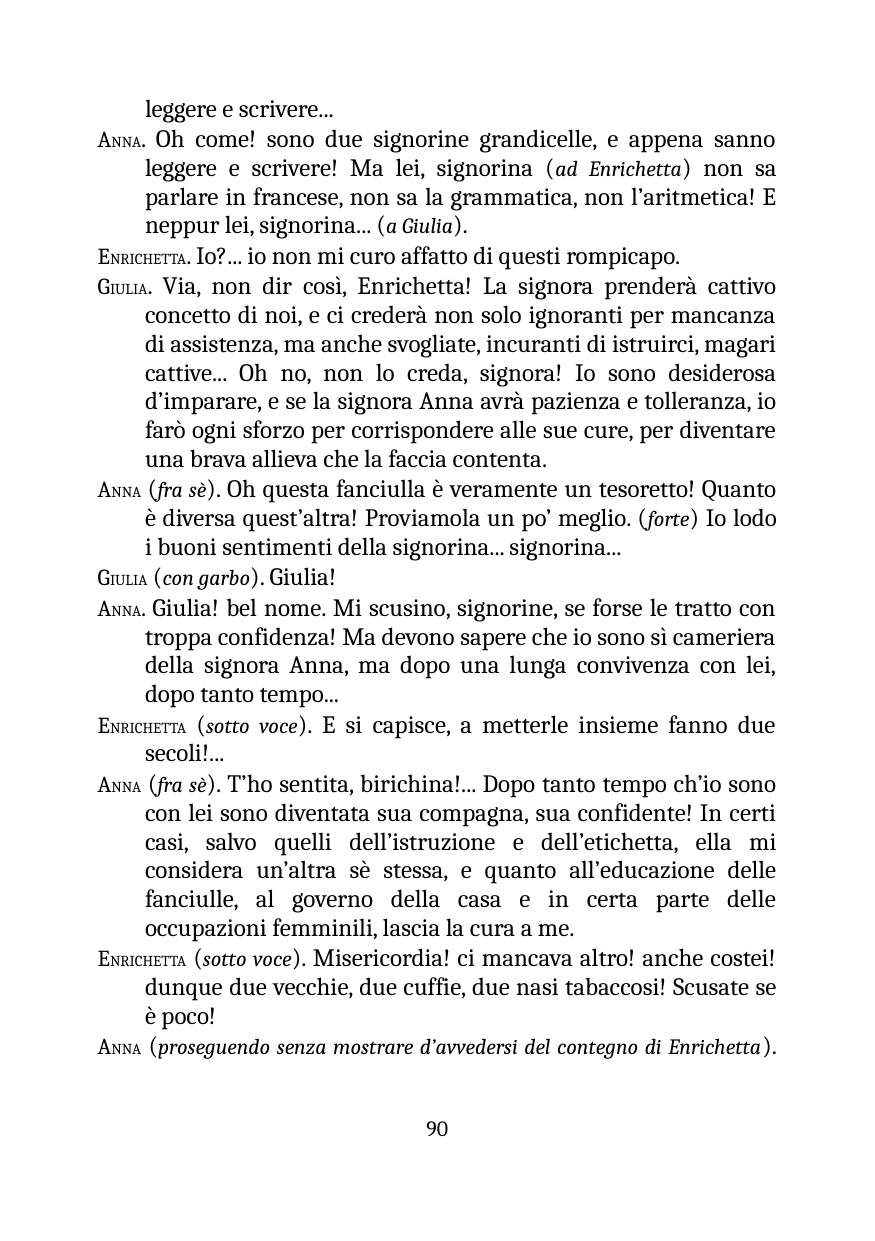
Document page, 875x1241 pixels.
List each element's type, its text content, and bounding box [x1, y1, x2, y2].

text Giulia. Via, non dir così, Enrichetta! La signora prenderà cattivo concetto di noi, e ci crederà non solo ignoranti per mancanza di assistenza, ma anche svogliate, incuranti di istruirci, magari cattive... Oh no, non lo creda, signora! Io sono desiderosa d’imparare, e se la signora Anna avrà pazienza e tolleranza, io farò ogni sforzo per corrispondere alle sue cure, per diventare una brava allieva che la faccia contenta. [97, 272, 777, 473]
text Anna. Oh come! sono due signorine grandicelle, e appena sanno leggere e scrivere! Ma lei, signorina (ad Enrichetta) non sa parlare in francese, non sa la grammatica, non l’aritmetica! E neppur lei, signorina... (a Giulia). [97, 125, 777, 240]
text Enrichetta (sotto voce). E si capisce, a metterle insieme fanno due secoli!... [97, 711, 777, 768]
text Giulia (con garbo). Giulia! [97, 563, 777, 592]
text Anna (fra sè). Oh questa fanciulla è veramente un tesoretto! Quanto è diversa quest’altra! Proviamola un po’ meglio. (forte) Io lodo i buoni sentimenti della signorina... signorina... [97, 475, 777, 562]
text Anna. Giulia! bel nome. Mi scusino, signorine, se forse le tratto con troppa confidenza! Ma devono sapere che io sono sì cameriera della signora Anna, ma dopo una lunga convivenza con lei, dopo tanto tempo... [97, 594, 777, 709]
text leggere e scrivere... [97, 94, 777, 123]
text Enrichetta (sotto voce). Misericordia! ci mancava altro! anche costei! dunque due vecchie, due cuffie, due nasi tabaccosi! Scusate se è poco! [97, 944, 777, 1030]
text Anna (proseguendo senza mostrare d’avvedersi del contegno di Enrichetta). [97, 1032, 777, 1061]
text Anna (fra sè). T’ho sentita, birichina!... Dopo tanto tempo ch’io sono con lei sono diventata sua compagna, sua confidente! In certi casi, salvo quelli dell’istruzione e dell’etichetta, ella mi considera un’altra sè stessa, e quanto all’educazione delle fanciulle, al governo della casa e in certa parte delle occupazioni femminili, lascia la cura a me. [97, 770, 777, 942]
text Enrichetta. Io?... io non mi curo affatto di questi rompicapo. [97, 242, 777, 271]
